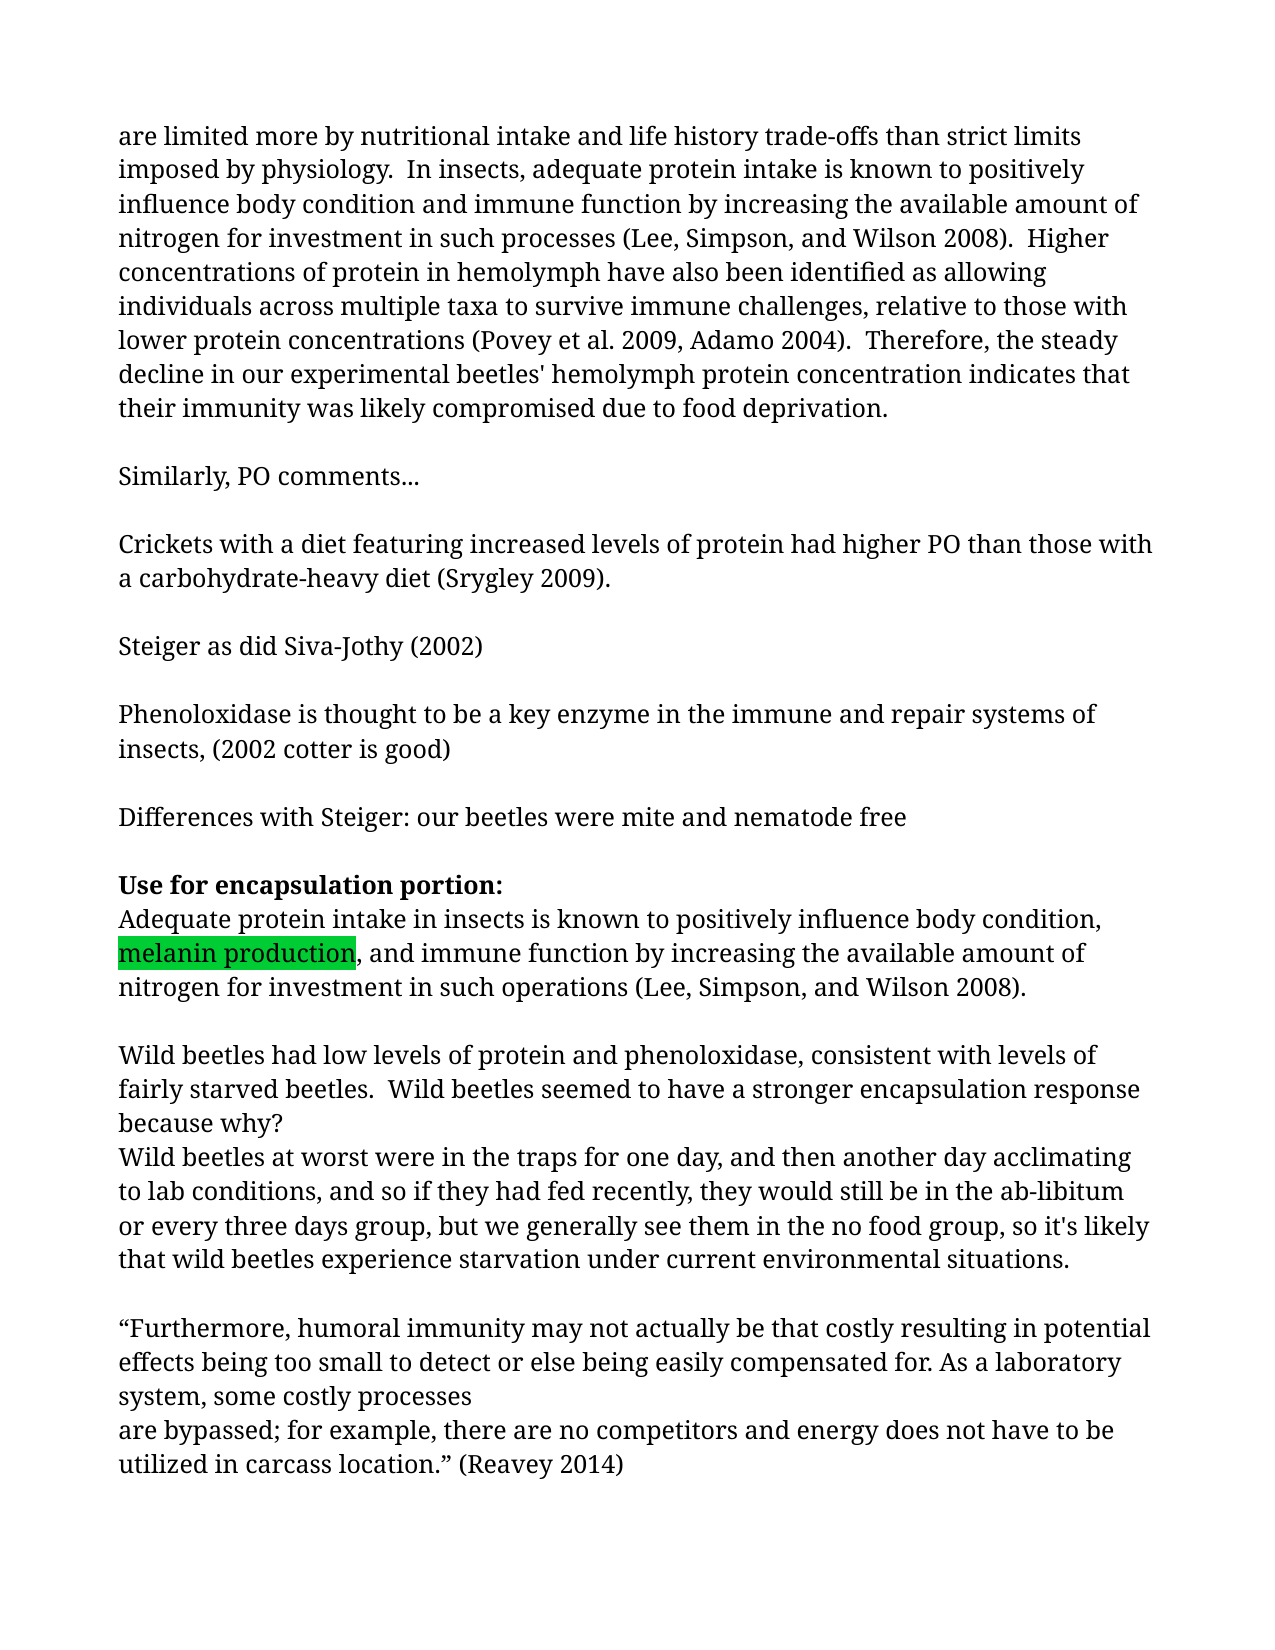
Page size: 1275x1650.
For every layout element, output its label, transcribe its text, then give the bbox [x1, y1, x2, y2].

text “Furthermore, humoral immunity may not actually be that costly resulting in potential effects being too small to detect or else being easily compensated for. As a laboratory system, some costly processes [118, 1310, 1157, 1412]
text Crickets with a diet featuring increased levels of protein had higher PO than those with a carbohydrate-heavy diet (Srygley 2009). [118, 527, 1157, 595]
text are bypassed; for example, there are no competitors and energy does not have to be utilized in carcass location.” (Reavey 2014) [118, 1412, 1157, 1481]
text Differences with Steiger: our beetles were mite and nematode free [118, 799, 1157, 833]
text Wild beetles had low levels of protein and phenoloxidase, consistent with levels of fairly starved beetles. Wild beetles seemed to have a stronger encapsulation response because why? [118, 1038, 1157, 1140]
text Use for encapsulation portion: [118, 867, 1157, 902]
text are limited more by nutritional intake and life history trade-offs than strict limits imposed by physiology. In insects, adequate protein intake is known to positively influence body condition and immune function by increasing the available amount of nitrogen for investment in such processes (Lee, Simpson, and Wilson 2008). Higher concentrations of protein in hemolymph have also been identified as allowing individuals across multiple taxa to survive immune challenges, relative to those with lower protein concentrations (Povey et al. 2009, Adamo 2004). Therefore, the steady decline in our experimental beetles' hemolymph protein concentration indicates that their immunity was likely compromised due to food deprivation. [118, 118, 1157, 425]
text Steiger as did Siva-Jothy (2002) [118, 629, 1157, 663]
text Adequate protein intake in insects is known to positively influence body condition, melanin production, and immune function by increasing the available amount of nitrogen for investment in such operations (Lee, Simpson, and Wilson 2008). [118, 902, 1157, 1004]
text Phenoloxidase is thought to be a key enzyme in the immune and repair systems of insects, (2002 cotter is good) [118, 697, 1157, 765]
text Similarly, PO comments... [118, 459, 1157, 493]
text Wild beetles at worst were in the traps for one day, and then another day acclimating to lab conditions, and so if they had fed recently, they would still be in the ab-libitum or every three days group, but we generally see them in the no food group, so it's likely that wild beetles experience starvation under current environmental situations. [118, 1140, 1157, 1276]
